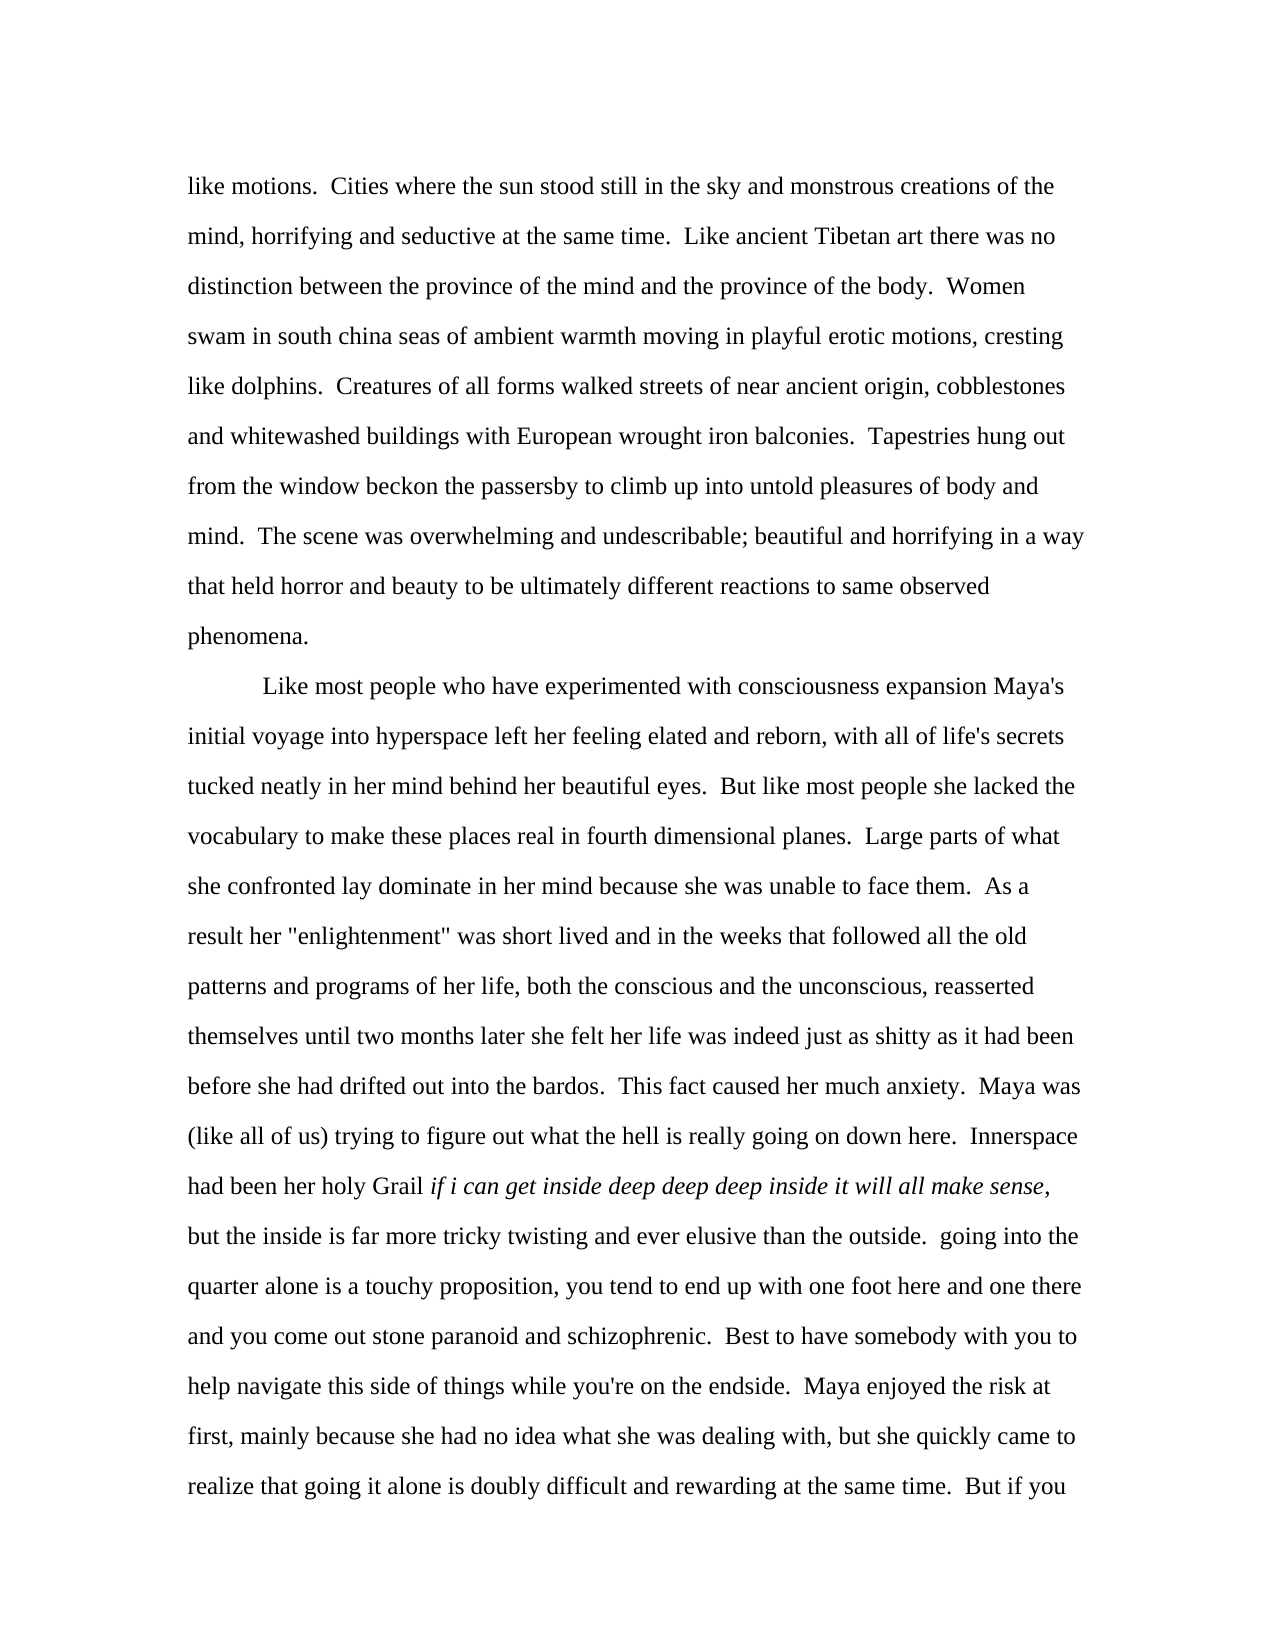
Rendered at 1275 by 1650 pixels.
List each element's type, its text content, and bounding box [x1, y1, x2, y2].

text Like most people who have experimented with consciousness expansion Maya's initial voyage into hyperspace left her feeling elated and reborn, with all of life's secrets tucked neatly in her mind behind her beautiful eyes. But like most people she lacked the vocabulary to make these places real in fourth dimensional planes. Large parts of what she confronted lay dominate in her mind because she was unable to face them. As a result her "enlightenment" was short lived and in the weeks that followed all the old patterns and programs of her life, both the conscious and the unconscious, reasserted themselves until two months later she felt her life was indeed just as shitty as it had been before she had drifted out into the bardos. This fact caused her much anxiety. Maya was (like all of us) trying to figure out what the hell is really going on down here. Innerspace had been her holy Grail if i can get inside deep deep deep inside it will all make sense, but the inside is far more tricky twisting and ever elusive than the outside. going into the quarter alone is a touchy proposition, you tend to end up with one foot here and one there and you come out stone paranoid and schizophrenic. Best to have somebody with you to help navigate this side of things while you're on the endside. Maya enjoyed the risk at first, mainly because she had no idea what she was dealing with, but she quickly came to realize that going it alone is doubly difficult and rewarding at the same time. But if you [187, 650, 1087, 1500]
text like motions. Cities where the sun stood still in the sky and monstrous creations of the mind, horrifying and seductive at the same time. Like ancient Tibetan art there was no distinction between the province of the mind and the province of the body. Women swam in south china seas of ambient warmth moving in playful erotic motions, cresting like dolphins. Creatures of all forms walked streets of near ancient origin, cobblestones and whitewashed buildings with European wrought iron balconies. Tapestries hung out from the window beckon the passersby to climb up into untold pleasures of body and mind. The scene was overwhelming and undescribable; beautiful and horrifying in a way that held horror and beauty to be ultimately different reactions to same observed phenomena. [187, 150, 1087, 650]
